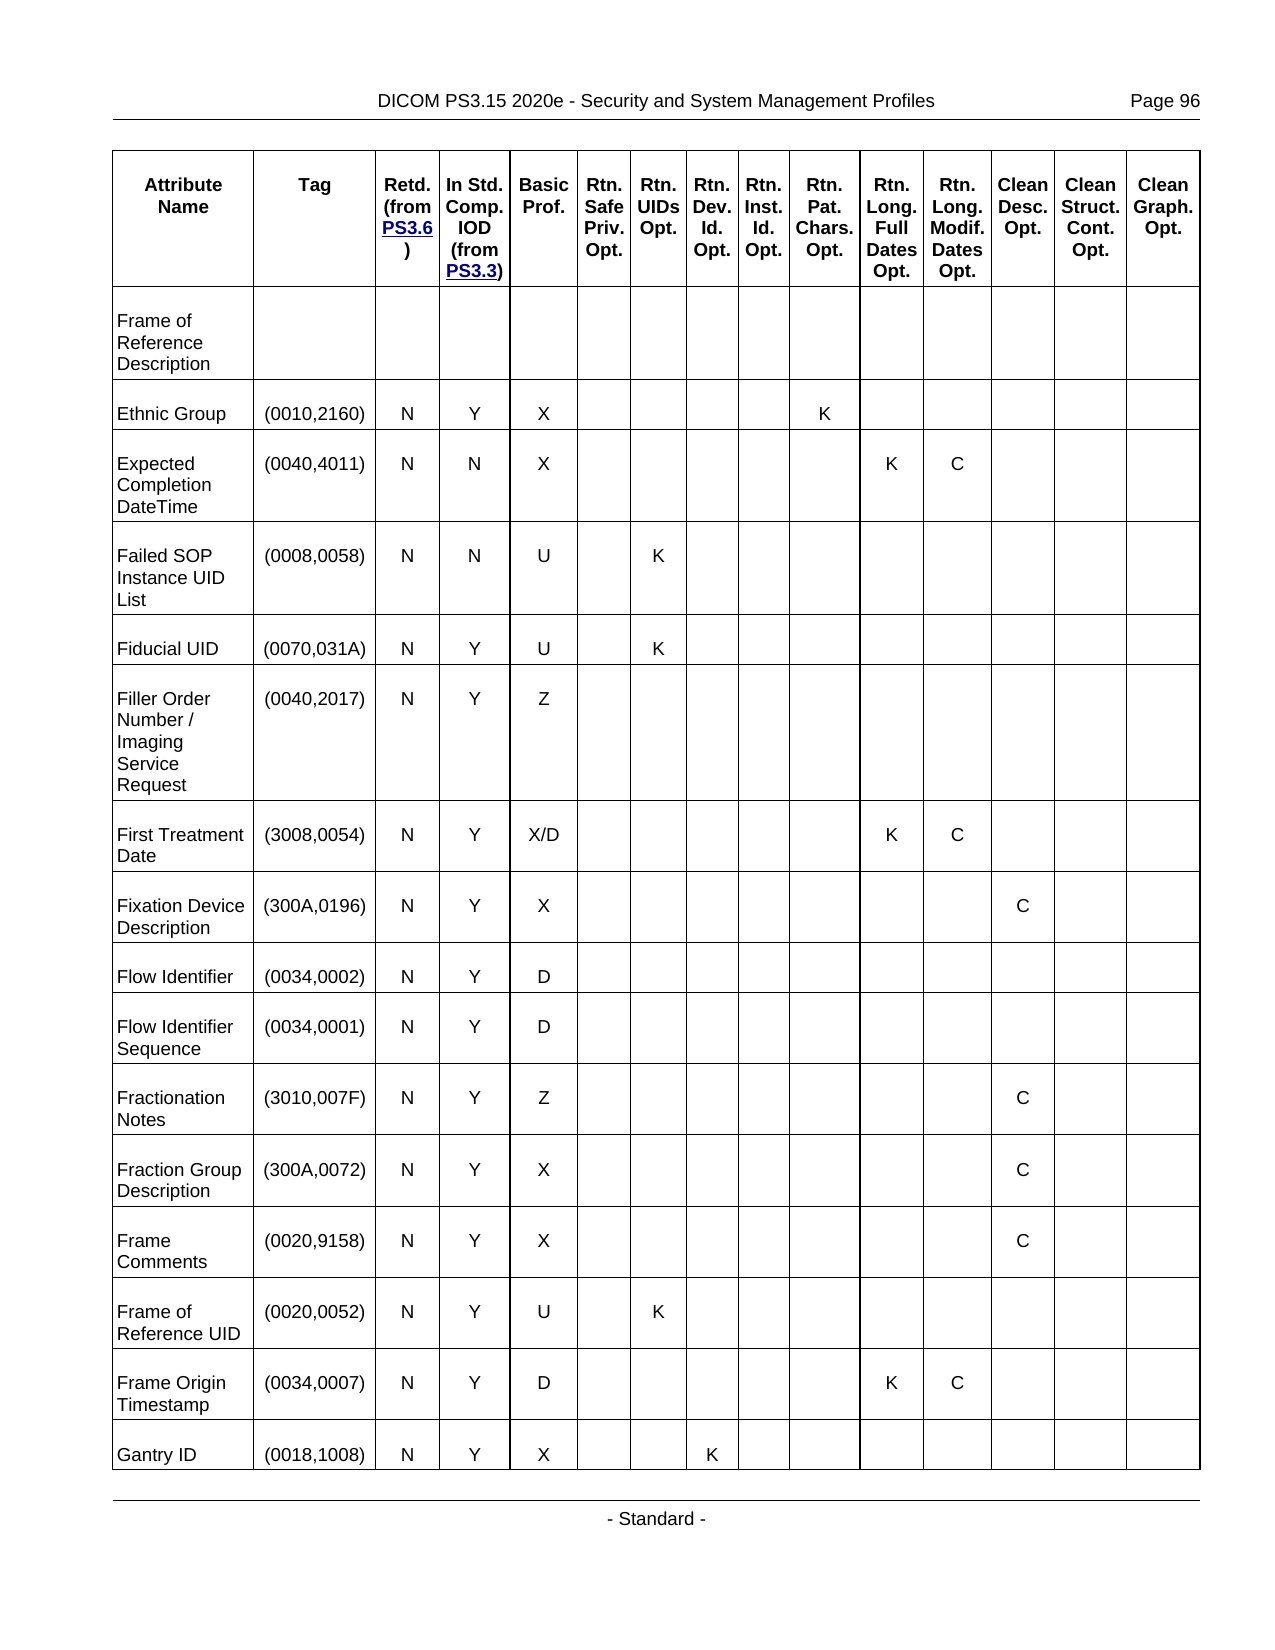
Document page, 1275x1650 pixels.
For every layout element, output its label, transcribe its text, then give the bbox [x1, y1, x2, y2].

table_cell Z [511, 665, 577, 800]
table_cell [578, 1135, 630, 1206]
table_cell [687, 665, 738, 800]
table_cell [924, 665, 991, 800]
table_cell [578, 1207, 630, 1277]
table_cell K [861, 1349, 923, 1419]
table_cell X [511, 380, 577, 428]
table_cell [992, 665, 1054, 800]
table_cell [739, 522, 789, 614]
table_cell [578, 801, 630, 871]
table_cell [861, 522, 923, 614]
table_cell Frame Comments [113, 1207, 253, 1277]
table_cell N [376, 801, 439, 871]
table_cell [992, 1420, 1054, 1469]
table_cell [578, 430, 630, 521]
table_cell [578, 522, 630, 614]
table_cell D [511, 1349, 577, 1419]
table_header Rtn. Dev. Id. Opt. [687, 151, 738, 286]
table_cell [631, 1207, 686, 1277]
table_header Tag [254, 151, 375, 286]
table_cell Filler Order Number / Imaging Service Request [113, 665, 253, 800]
table_cell [861, 872, 923, 942]
table_cell [861, 993, 923, 1063]
table_cell [687, 287, 738, 379]
table_cell C [992, 1135, 1054, 1206]
table_cell K [861, 801, 923, 871]
table_cell [924, 872, 991, 942]
table_cell [739, 993, 789, 1063]
table_cell [631, 993, 686, 1063]
table_cell X [511, 1207, 577, 1277]
table_cell N [376, 993, 439, 1063]
table_cell (3008,0054) [254, 801, 375, 871]
table_cell [1127, 872, 1199, 942]
table_cell K [790, 380, 859, 428]
table_cell C [924, 1349, 991, 1419]
table_cell [790, 993, 859, 1063]
table_cell [687, 615, 738, 664]
table_cell [687, 1064, 738, 1134]
table_header In Std. Comp. IOD (from PS3.3) [440, 151, 509, 286]
table_cell [739, 665, 789, 800]
table_cell N [376, 1420, 439, 1469]
table_cell [578, 665, 630, 800]
table_cell N [376, 943, 439, 992]
table_header Rtn. Pat. Chars. Opt. [790, 151, 859, 286]
table_cell [924, 1064, 991, 1134]
table_cell [992, 522, 1054, 614]
table_cell [1127, 430, 1199, 521]
table_cell [687, 1207, 738, 1277]
table_cell [1127, 1349, 1199, 1419]
table_cell Fixation Device Description [113, 872, 253, 942]
table_cell (0040,4011) [254, 430, 375, 521]
table_cell [578, 1064, 630, 1134]
table_cell [1127, 1064, 1199, 1134]
table_cell [924, 1278, 991, 1348]
table_cell [1055, 801, 1126, 871]
table_cell [687, 1278, 738, 1348]
table_cell [739, 1207, 789, 1277]
table_cell [861, 1278, 923, 1348]
table_cell N [376, 1207, 439, 1277]
table_cell [1055, 1135, 1126, 1206]
table_cell [739, 1278, 789, 1348]
table_cell X [511, 1135, 577, 1206]
table_header Clean Struct. Cont. Opt. [1055, 151, 1126, 286]
table_cell Gantry ID [113, 1420, 253, 1469]
table_cell [790, 665, 859, 800]
table_cell (0034,0007) [254, 1349, 375, 1419]
table_cell [790, 1349, 859, 1419]
table_cell (300A,0196) [254, 872, 375, 942]
table_cell [578, 872, 630, 942]
table_cell X [511, 872, 577, 942]
table_cell [924, 1135, 991, 1206]
table_cell [790, 522, 859, 614]
table_cell (0020,9158) [254, 1207, 375, 1277]
table_cell [790, 287, 859, 379]
table_cell Y [440, 1064, 509, 1134]
table_header Rtn. Inst. Id. Opt. [739, 151, 789, 286]
table_cell [739, 287, 789, 379]
table_cell [578, 1349, 630, 1419]
table_cell (3010,007F) [254, 1064, 375, 1134]
table_cell [1127, 287, 1199, 379]
table_cell [687, 380, 738, 428]
table_cell [992, 943, 1054, 992]
table_cell C [924, 430, 991, 521]
table_cell [739, 872, 789, 942]
table_cell N [440, 522, 509, 614]
table_header Rtn. Long. Modif. Dates Opt. [924, 151, 991, 286]
table_cell [578, 943, 630, 992]
table_cell Y [440, 801, 509, 871]
table_cell [739, 1064, 789, 1134]
table_cell K [687, 1420, 738, 1469]
table_cell N [376, 430, 439, 521]
table_cell [861, 615, 923, 664]
table_cell [631, 801, 686, 871]
table_cell C [992, 872, 1054, 942]
table_cell [861, 943, 923, 992]
table_cell [1127, 380, 1199, 428]
table_cell Expected Completion DateTime [113, 430, 253, 521]
table_cell X [511, 1420, 577, 1469]
table_cell [739, 1420, 789, 1469]
table_header Rtn. Long. Full Dates Opt. [861, 151, 923, 286]
table_cell Y [440, 1207, 509, 1277]
table_header Retd. (from PS3.6) [376, 151, 439, 286]
table_cell [861, 380, 923, 428]
table_cell D [511, 993, 577, 1063]
table_cell Y [440, 1420, 509, 1469]
table_cell [578, 380, 630, 428]
table_cell [687, 993, 738, 1063]
table_header Rtn. Safe Priv. Opt. [578, 151, 630, 286]
table_cell [687, 430, 738, 521]
table_cell Fractionation Notes [113, 1064, 253, 1134]
table_cell X/D [511, 801, 577, 871]
table_header Basic Prof. [511, 151, 577, 286]
table_cell [790, 1135, 859, 1206]
table_cell [739, 801, 789, 871]
table_cell [1055, 665, 1126, 800]
table_cell [924, 287, 991, 379]
table_cell Fraction Group Description [113, 1135, 253, 1206]
table_cell [790, 801, 859, 871]
table_cell [578, 287, 630, 379]
table_cell Y [440, 665, 509, 800]
table_cell K [631, 522, 686, 614]
table_cell [631, 943, 686, 992]
table_cell [1055, 1207, 1126, 1277]
table_cell [440, 287, 509, 379]
table_cell [631, 665, 686, 800]
table_cell [376, 287, 439, 379]
table_cell N [376, 665, 439, 800]
table_cell N [376, 1064, 439, 1134]
table_cell [687, 1349, 738, 1419]
table_cell [924, 615, 991, 664]
table_cell Flow Identifier Sequence [113, 993, 253, 1063]
table_cell [578, 993, 630, 1063]
table_cell [739, 615, 789, 664]
table_cell U [511, 522, 577, 614]
table_cell [992, 1278, 1054, 1348]
table_cell K [631, 1278, 686, 1348]
table_cell Flow Identifier [113, 943, 253, 992]
table_cell N [376, 1278, 439, 1348]
table_cell Frame of Reference Description [113, 287, 253, 379]
table_cell [992, 993, 1054, 1063]
table_cell [631, 1135, 686, 1206]
table_cell [1055, 943, 1126, 992]
table_cell Y [440, 943, 509, 992]
table_cell N [376, 1349, 439, 1419]
table_cell [1055, 1349, 1126, 1419]
table_cell (0020,0052) [254, 1278, 375, 1348]
table_cell [1055, 287, 1126, 379]
table_cell C [992, 1207, 1054, 1277]
table_cell U [511, 1278, 577, 1348]
table_cell [578, 615, 630, 664]
table_cell [1055, 380, 1126, 428]
table_cell C [924, 801, 991, 871]
table_cell [631, 1349, 686, 1419]
table_cell [631, 287, 686, 379]
table_cell K [631, 615, 686, 664]
table_cell [1055, 522, 1126, 614]
table_cell [511, 287, 577, 379]
table_cell Y [440, 615, 509, 664]
table_cell [631, 430, 686, 521]
table_cell [1055, 993, 1126, 1063]
table_cell [790, 1278, 859, 1348]
table_cell (0008,0058) [254, 522, 375, 614]
table_cell [631, 1420, 686, 1469]
table_cell Failed SOP Instance UID List [113, 522, 253, 614]
table_cell Y [440, 1349, 509, 1419]
table_cell [790, 1420, 859, 1469]
table_cell [924, 380, 991, 428]
table_cell N [376, 872, 439, 942]
table_cell Ethnic Group [113, 380, 253, 428]
table_header Attribute Name [113, 151, 253, 286]
table_cell Y [440, 1135, 509, 1206]
table_cell [1127, 1207, 1199, 1277]
table_header Rtn. UIDs Opt. [631, 151, 686, 286]
table_cell C [992, 1064, 1054, 1134]
table_cell [254, 287, 375, 379]
table_cell [1055, 872, 1126, 942]
table_cell [1127, 615, 1199, 664]
table_cell (0010,2160) [254, 380, 375, 428]
table_cell [578, 1278, 630, 1348]
table_cell [1127, 665, 1199, 800]
table_cell [1055, 615, 1126, 664]
table_cell K [861, 430, 923, 521]
table_header Clean Graph. Opt. [1127, 151, 1199, 286]
table_cell [1127, 1420, 1199, 1469]
table_cell [992, 380, 1054, 428]
table_cell N [440, 430, 509, 521]
table_cell N [376, 1135, 439, 1206]
table_cell [924, 993, 991, 1063]
table_cell [1055, 1064, 1126, 1134]
table_cell [1127, 993, 1199, 1063]
table_cell [992, 615, 1054, 664]
table_cell [1055, 1420, 1126, 1469]
table_header Clean Desc. Opt. [992, 151, 1054, 286]
table_cell [1127, 1135, 1199, 1206]
table_cell [861, 287, 923, 379]
table_cell [1127, 1278, 1199, 1348]
table_cell [790, 1207, 859, 1277]
table_cell [992, 801, 1054, 871]
table_cell [739, 1349, 789, 1419]
table_cell Y [440, 1278, 509, 1348]
table_cell Frame of Reference UID [113, 1278, 253, 1348]
table_cell Fiducial UID [113, 615, 253, 664]
table_cell (300A,0072) [254, 1135, 375, 1206]
table_cell [992, 430, 1054, 521]
table_cell [861, 1064, 923, 1134]
table_cell (0040,2017) [254, 665, 375, 800]
table_cell [1127, 801, 1199, 871]
table_cell [861, 665, 923, 800]
table_cell [924, 1420, 991, 1469]
table_cell [739, 380, 789, 428]
table_cell [687, 872, 738, 942]
table_cell [1127, 943, 1199, 992]
table_cell Z [511, 1064, 577, 1134]
table_cell [790, 615, 859, 664]
table_cell [992, 287, 1054, 379]
table_cell D [511, 943, 577, 992]
table_cell [790, 872, 859, 942]
table_cell [924, 1207, 991, 1277]
table_cell [631, 380, 686, 428]
table_cell [1055, 1278, 1126, 1348]
table_cell Y [440, 872, 509, 942]
table_cell [578, 1420, 630, 1469]
table_cell [992, 1349, 1054, 1419]
table_cell Y [440, 380, 509, 428]
table_cell [924, 943, 991, 992]
table_cell Y [440, 993, 509, 1063]
table_cell U [511, 615, 577, 664]
table_cell [687, 801, 738, 871]
table_cell [631, 872, 686, 942]
table_cell [631, 1064, 686, 1134]
table_cell N [376, 615, 439, 664]
table_cell N [376, 522, 439, 614]
table_cell [739, 430, 789, 521]
table_cell (0018,1008) [254, 1420, 375, 1469]
table_cell [790, 1064, 859, 1134]
table_cell (0070,031A) [254, 615, 375, 664]
table_cell [790, 430, 859, 521]
table_cell (0034,0002) [254, 943, 375, 992]
table_cell [861, 1420, 923, 1469]
table_cell [1055, 430, 1126, 521]
table_cell (0034,0001) [254, 993, 375, 1063]
table_cell [687, 1135, 738, 1206]
table_cell [739, 943, 789, 992]
table_cell [790, 943, 859, 992]
table_cell First Treatment Date [113, 801, 253, 871]
table_cell [924, 522, 991, 614]
table_cell [687, 943, 738, 992]
table_cell N [376, 380, 439, 428]
table_cell [861, 1135, 923, 1206]
table_cell X [511, 430, 577, 521]
table_cell [861, 1207, 923, 1277]
table_cell [687, 522, 738, 614]
table_cell Frame Origin Timestamp [113, 1349, 253, 1419]
table_cell [1127, 522, 1199, 614]
table_cell [739, 1135, 789, 1206]
